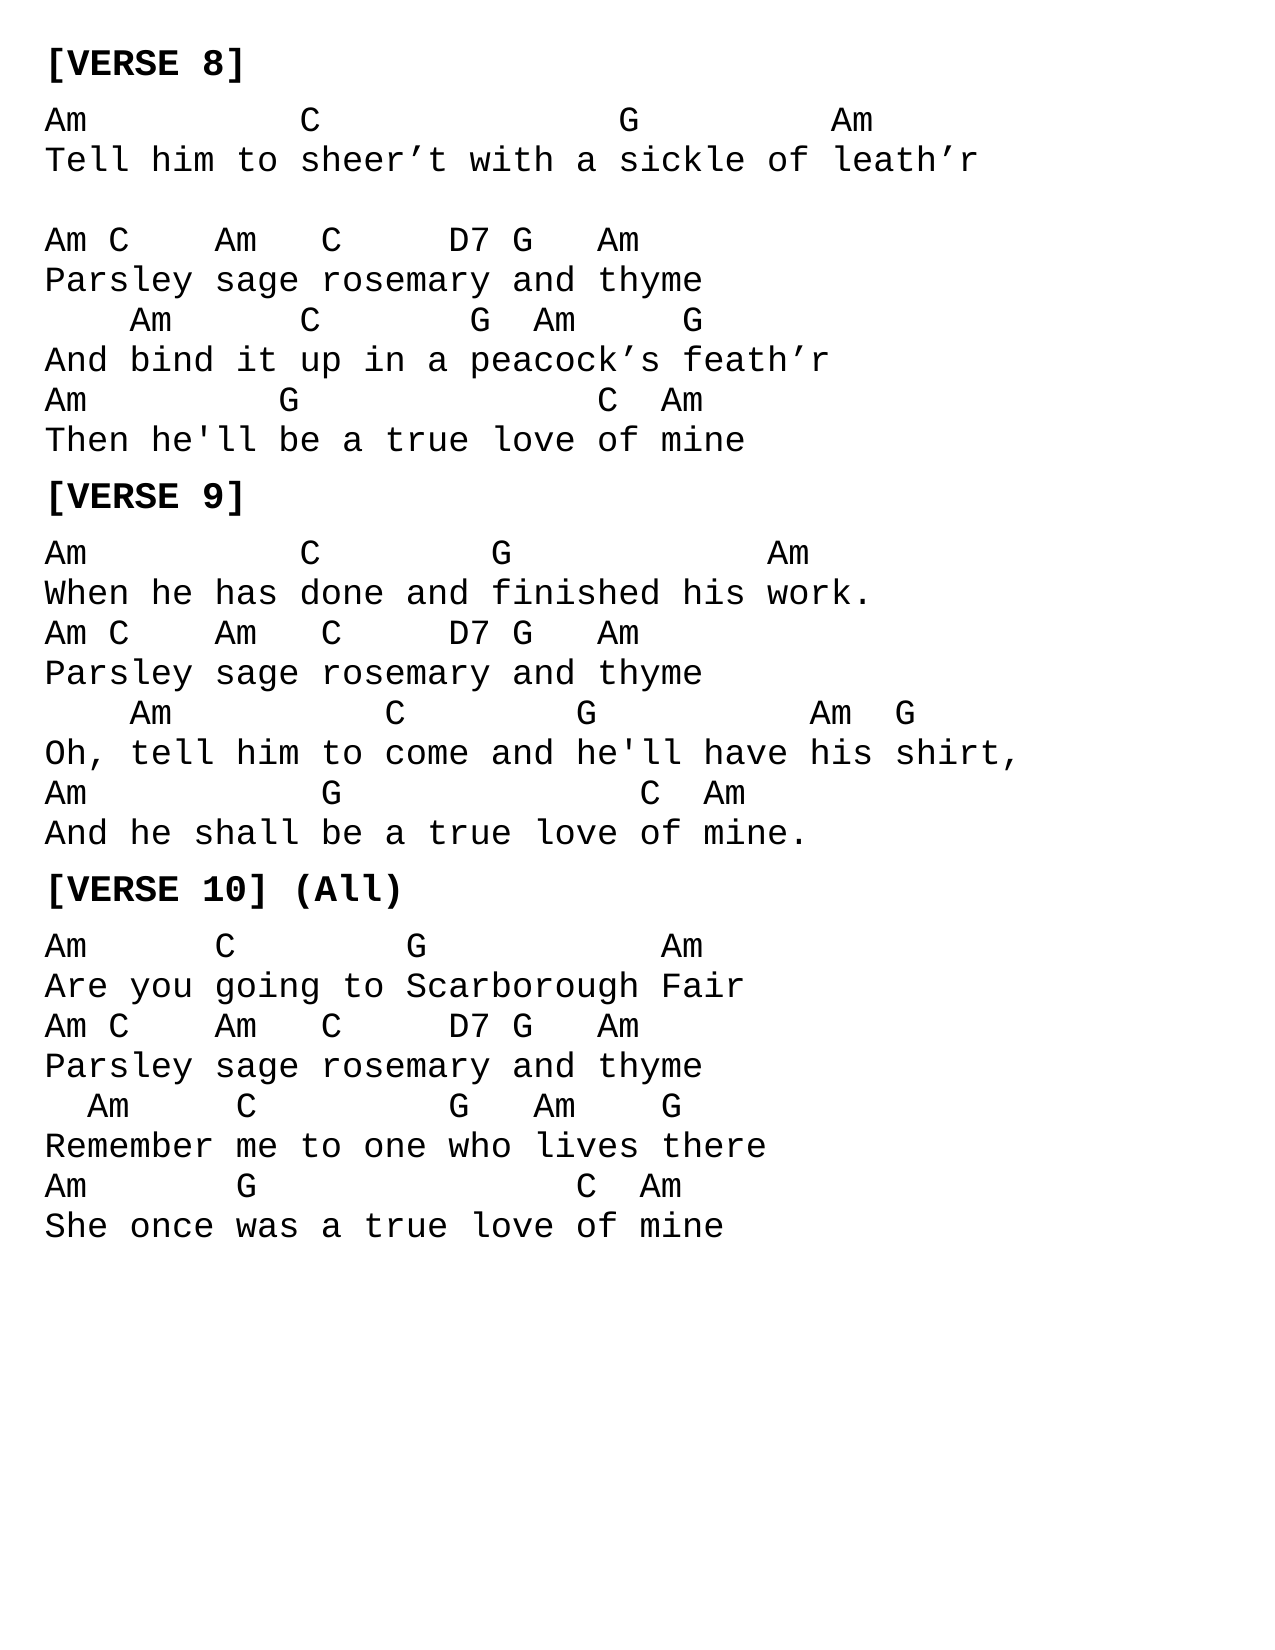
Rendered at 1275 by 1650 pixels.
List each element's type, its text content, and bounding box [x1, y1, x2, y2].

text Am G C Am [44, 1168, 1231, 1208]
subtitle [VERSE 9] [44, 477, 1231, 520]
text Parsley sage rosemary and thyme [44, 1048, 1231, 1088]
text Am G C Am [44, 775, 1231, 815]
text Am G C Am [44, 382, 1231, 422]
text Remember me to one who lives there [44, 1128, 1231, 1168]
text Then he'll be a true love of mine [44, 422, 1231, 462]
text And he shall be a true love of mine. [44, 815, 1231, 855]
text Am C G Am [44, 102, 1231, 142]
subtitle [VERSE 10] (All) [44, 870, 1231, 913]
subtitle [VERSE 8] [44, 44, 1231, 87]
text And bind it up in a peacock’s feath’r [44, 342, 1231, 382]
text Am C G Am G [44, 695, 1231, 735]
text Are you going to Scarborough Fair [44, 968, 1231, 1008]
text Am C Am C D7 G Am [44, 615, 1231, 655]
text Oh, tell him to come and he'll have his shirt, [44, 735, 1231, 775]
text She once was a true love of mine [44, 1208, 1231, 1248]
text Am C G Am G [44, 302, 1231, 342]
text Am C Am C D7 G Am [44, 1008, 1231, 1048]
text Am C G Am [44, 534, 1231, 575]
text Am C G Am [44, 927, 1231, 968]
text Parsley sage rosemary and thyme [44, 262, 1231, 302]
text When he has done and finished his work. [44, 575, 1231, 615]
text Am C Am C D7 G Am [44, 222, 1231, 262]
text Tell him to sheer’t with a sickle of leath’r [44, 142, 1231, 182]
text Am C G Am G [44, 1088, 1231, 1128]
text Parsley sage rosemary and thyme [44, 655, 1231, 695]
